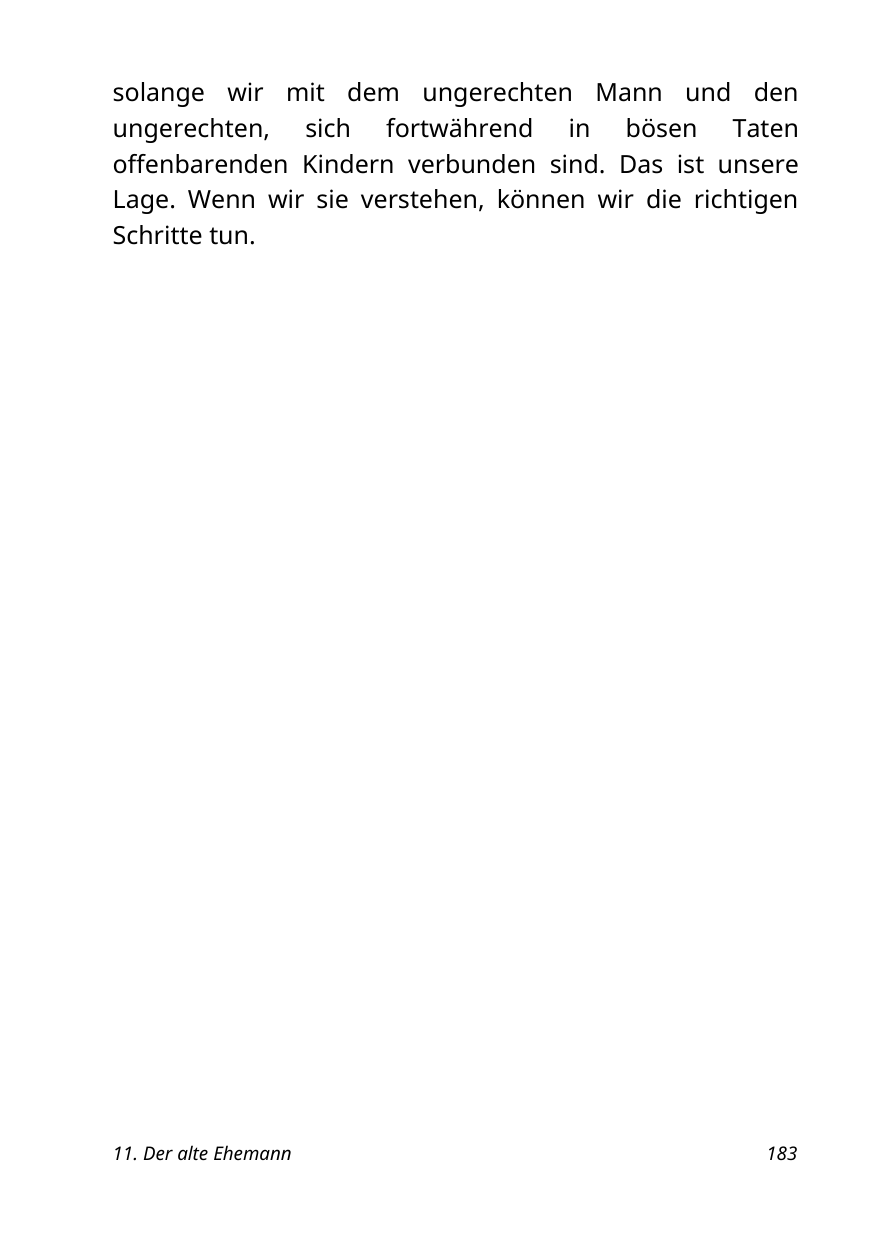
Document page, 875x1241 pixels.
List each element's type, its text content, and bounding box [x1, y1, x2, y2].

text solange wir mit dem ungerechten Mann und den ungerechten, sich fortwährend in bösen Taten offenbarenden Kindern verbunden sind. Das ist unsere Lage. Wenn wir sie verstehen, können wir die richtigen Schritte tun. [112, 75, 799, 252]
